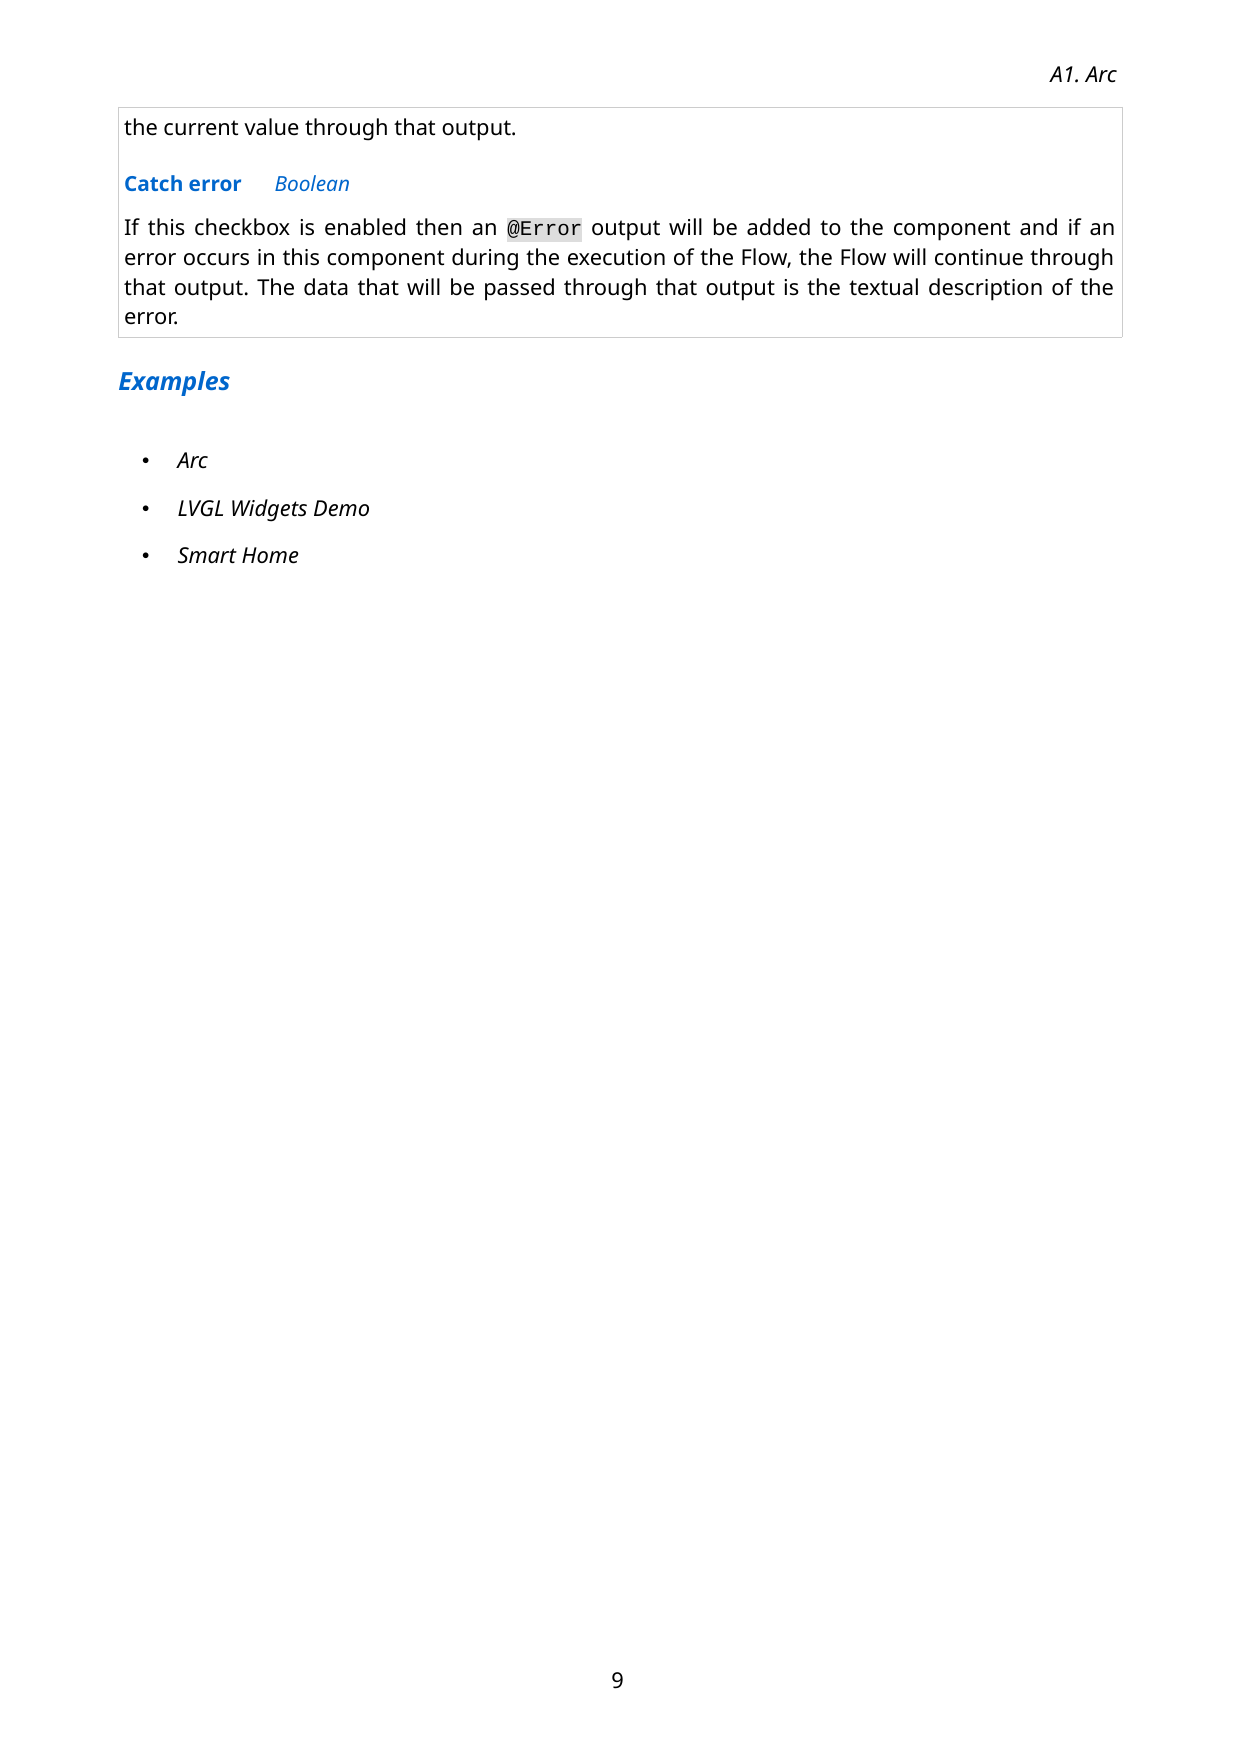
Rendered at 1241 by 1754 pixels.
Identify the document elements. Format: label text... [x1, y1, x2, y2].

subtitle Examples [118, 363, 1122, 398]
list Smart Home [142, 540, 1110, 570]
list Arc [142, 445, 1110, 475]
table_cell the current value through that output. Catch error Boolean If this checkbox is enabled then an @Error output will be added to the component and if an error occurs in this component during the execution of the Flow, the Flow will continue through that output. The data that will be passed through that output is the textual description of the error. [119, 108, 1122, 337]
list LVGL Widgets Demo [142, 493, 1110, 522]
